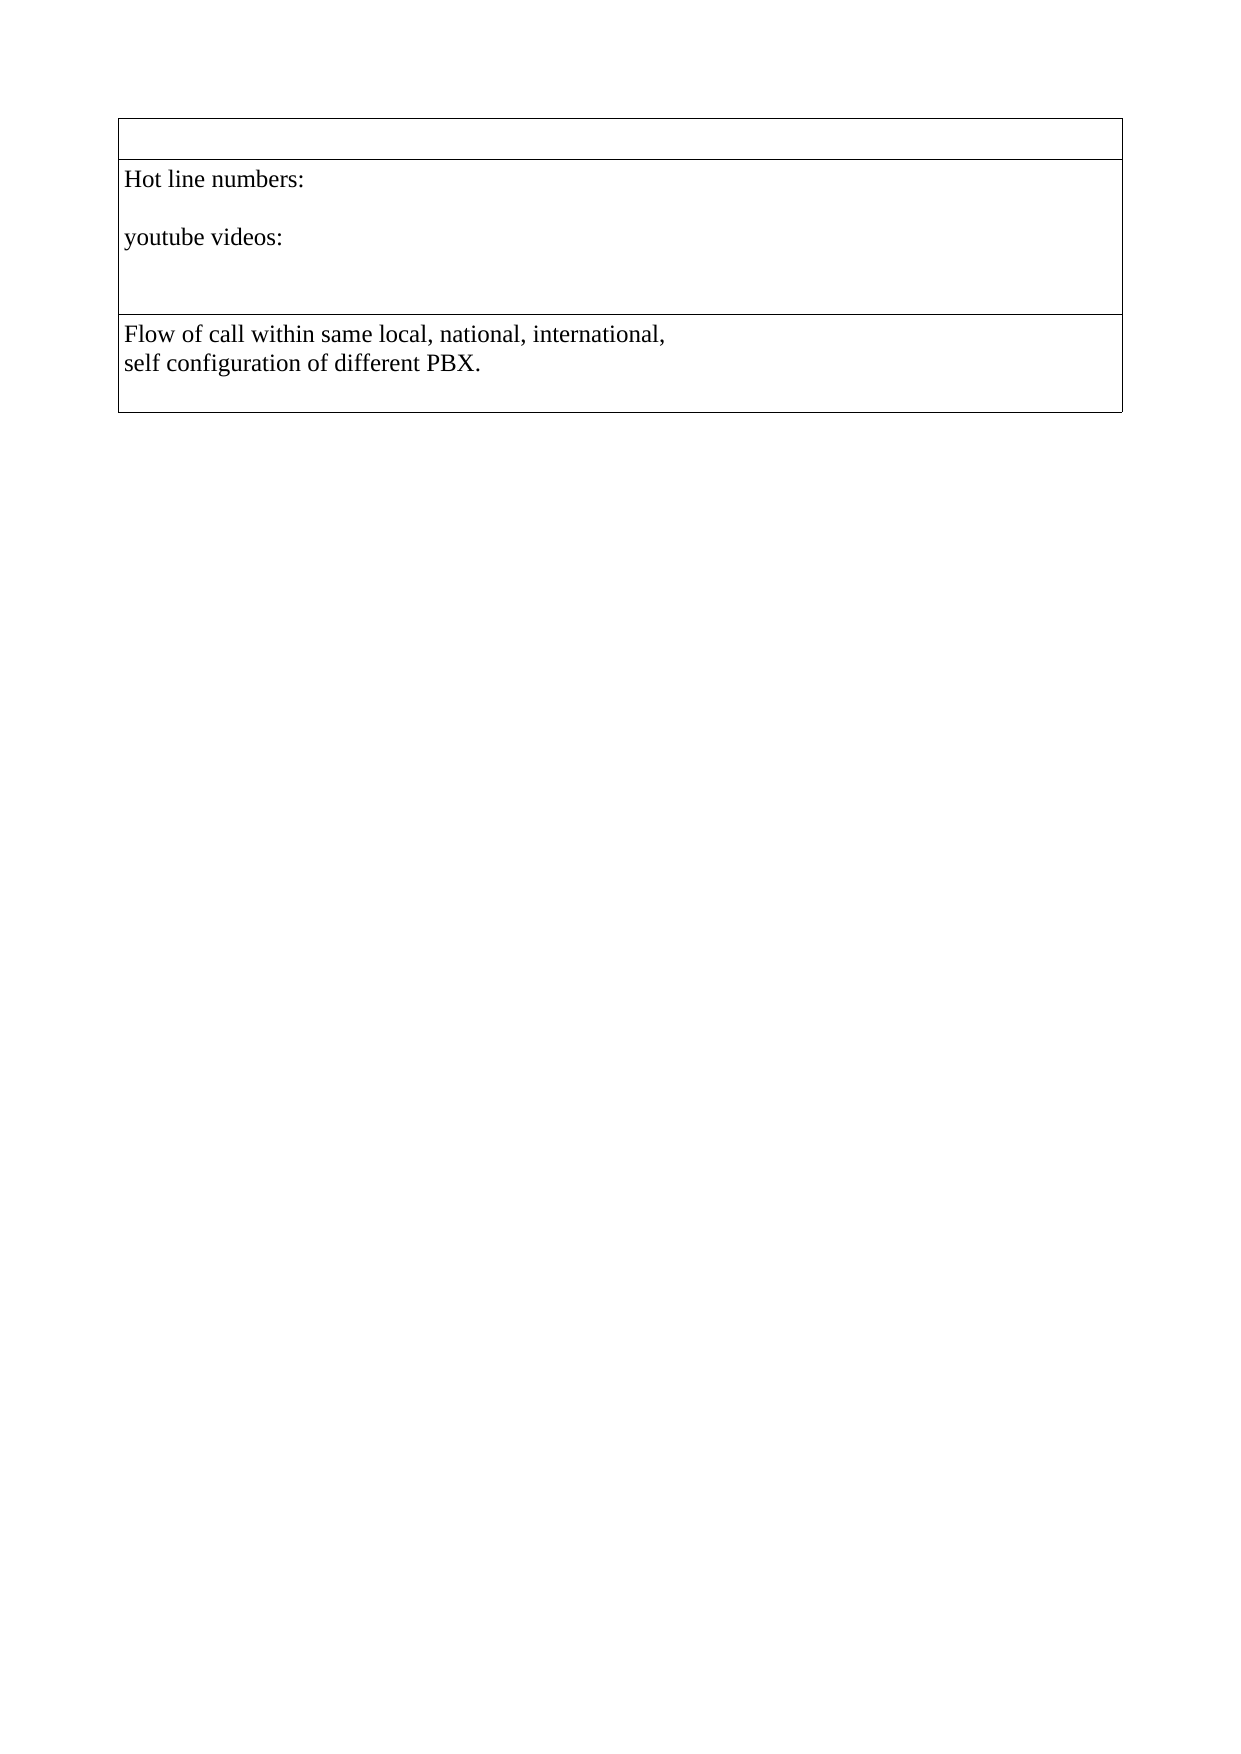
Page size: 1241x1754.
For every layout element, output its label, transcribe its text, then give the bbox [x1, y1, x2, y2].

table_cell Flow of call within same local, national, international, self configuration of different PBX. [119, 315, 1122, 412]
table_cell [119, 119, 1122, 158]
table_cell Hot line numbers: youtube videos: [119, 160, 1122, 314]
